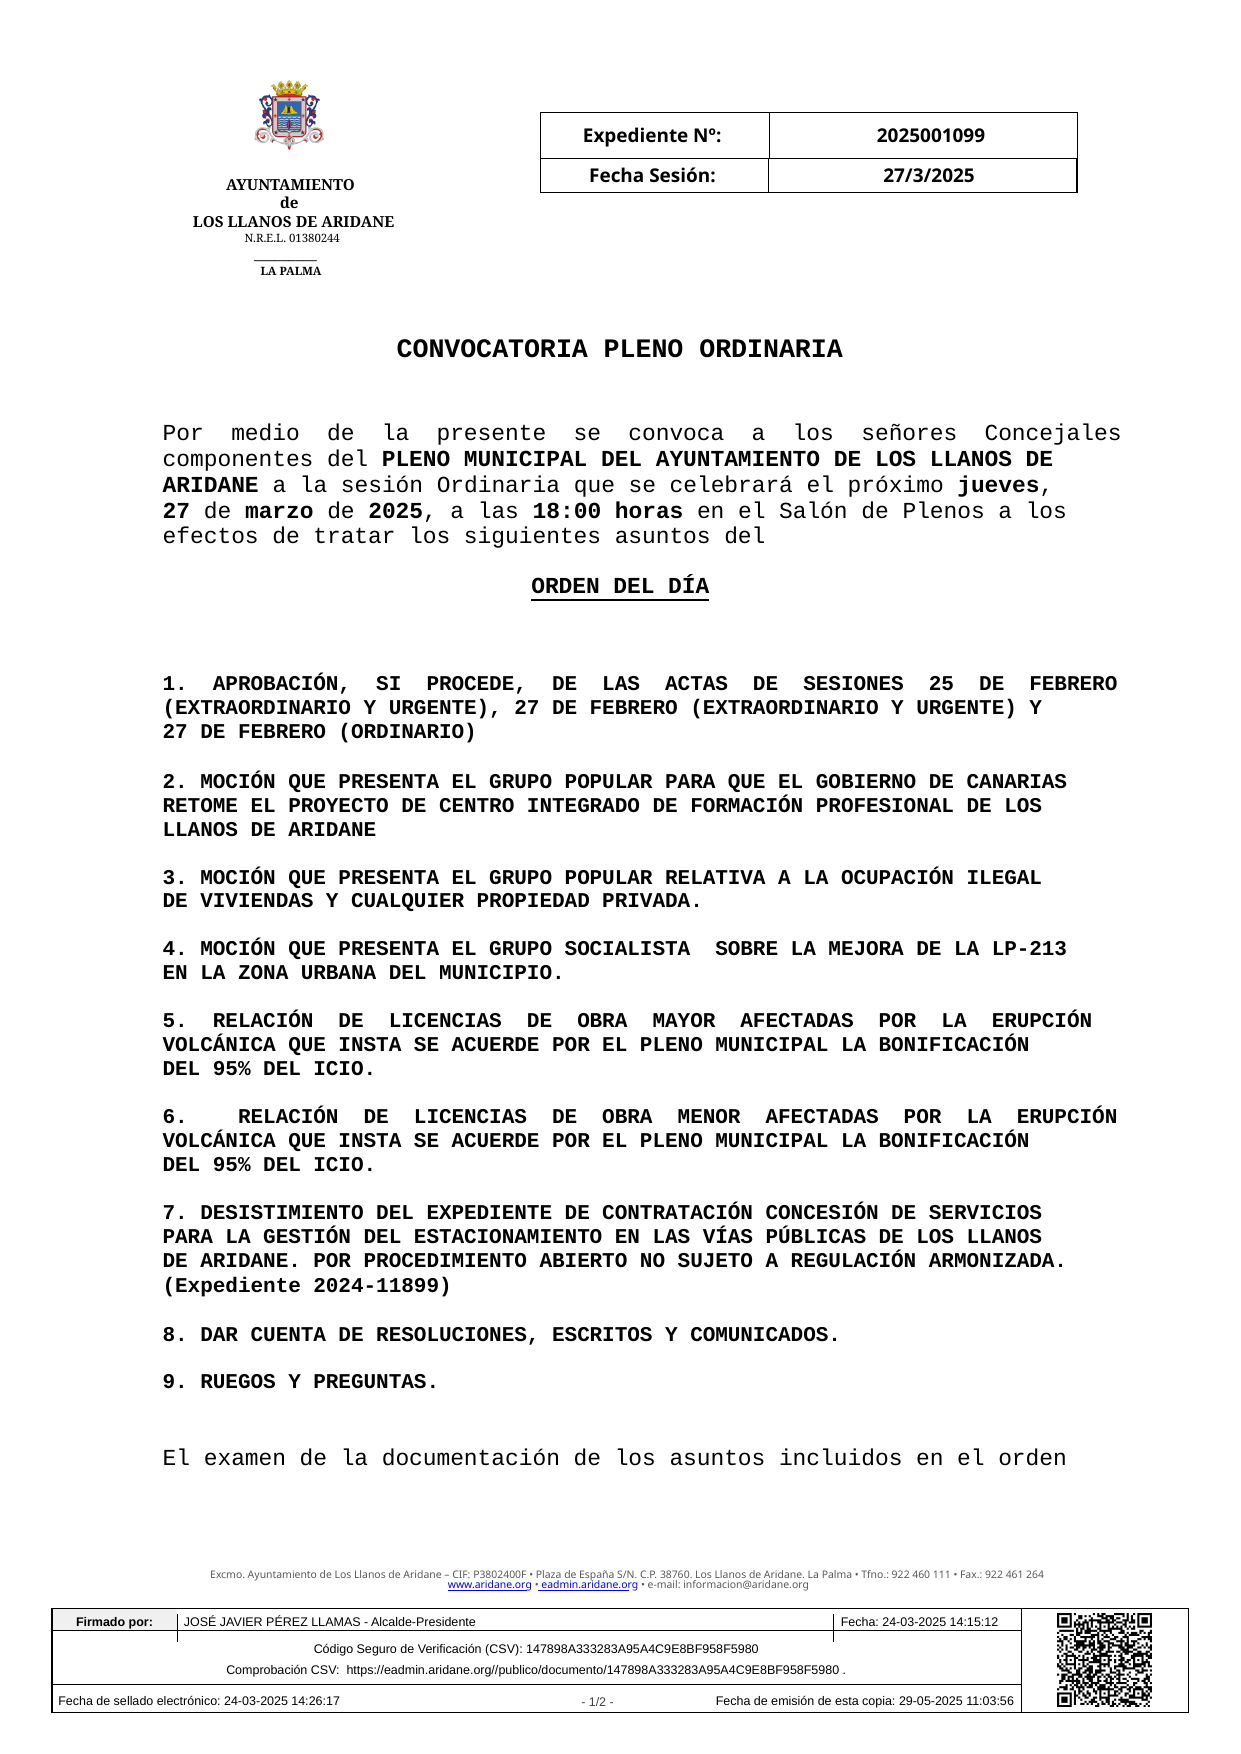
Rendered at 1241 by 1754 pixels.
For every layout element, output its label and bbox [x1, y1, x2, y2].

picture [254, 80, 324, 150]
picture [1057, 1613, 1152, 1707]
